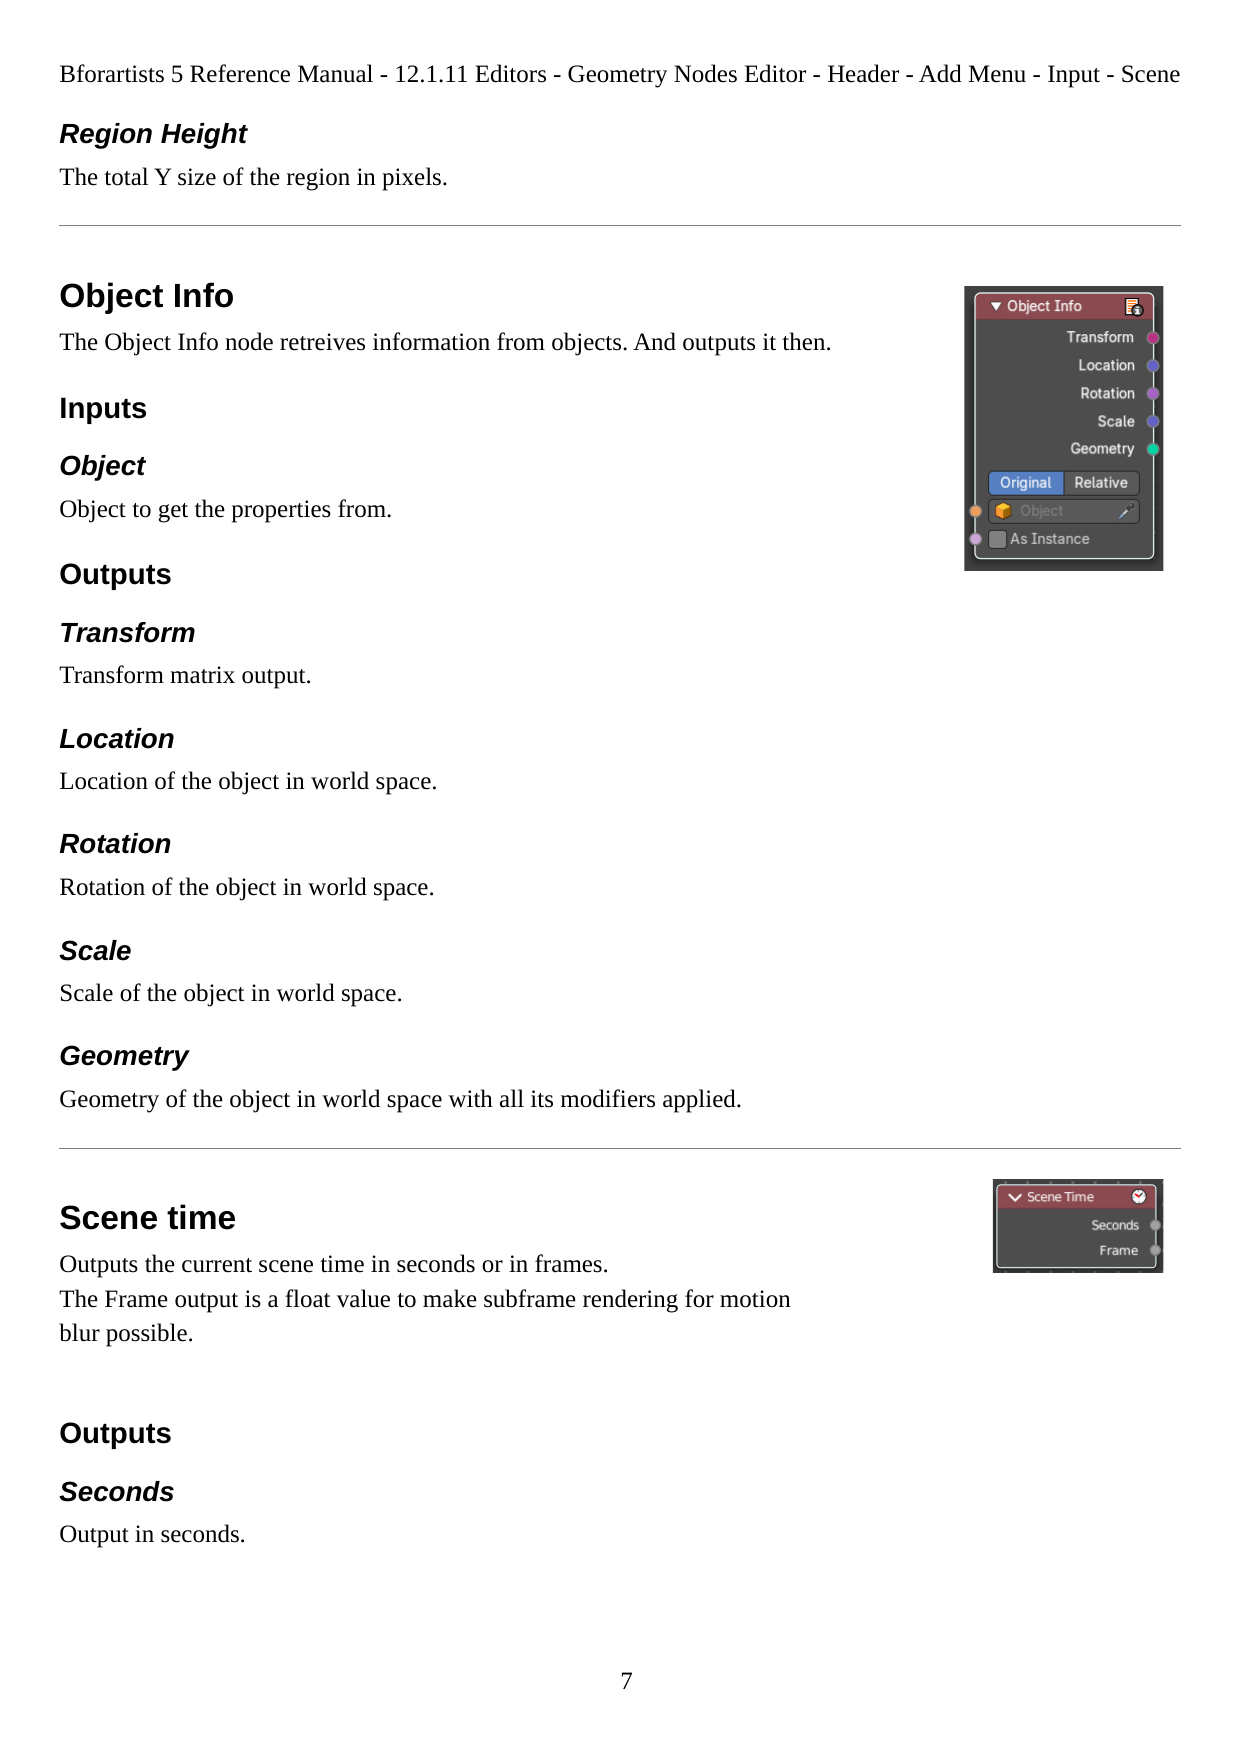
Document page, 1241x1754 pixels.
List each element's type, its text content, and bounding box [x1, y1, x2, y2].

subtitle Location [59, 722, 1181, 754]
subtitle Transform [59, 616, 1181, 648]
subtitle Object [59, 449, 964, 481]
text Object to get the properties from. [59, 494, 964, 522]
text Location of the object in world space. [59, 766, 1181, 795]
text Rotation of the object in world space. [59, 872, 1181, 901]
text Geometry of the object in world space with all its modifiers applied. [59, 1084, 1181, 1113]
text Output in seconds. [59, 1519, 1181, 1548]
text Transform matrix output. [59, 660, 1181, 689]
subtitle Object Info [59, 276, 1181, 314]
subtitle [1164, 391, 1181, 424]
picture [964, 286, 1164, 571]
subtitle Scene time [59, 1198, 992, 1237]
subtitle Region Height [59, 117, 1181, 149]
subtitle Seconds [59, 1475, 1181, 1507]
subtitle Inputs [59, 391, 964, 424]
subtitle Rotation [59, 828, 1181, 860]
text The Object Info node retreives information from objects. And outputs it then. [59, 327, 964, 356]
subtitle Outputs [59, 557, 1181, 591]
text The total Y size of the region in pixels. [59, 162, 1181, 190]
text Outputs the current scene time in seconds or in frames. The Frame output is a float value to make subframe rendering for motion blur possible. [59, 1249, 1181, 1382]
subtitle Geometry [59, 1040, 1181, 1072]
text Scale of the object in world space. [59, 978, 1181, 1007]
subtitle [1164, 449, 1181, 481]
subtitle Outputs [59, 1416, 1181, 1450]
subtitle Scale [59, 934, 1181, 966]
subtitle [1164, 1198, 1181, 1237]
picture [992, 1179, 1164, 1273]
